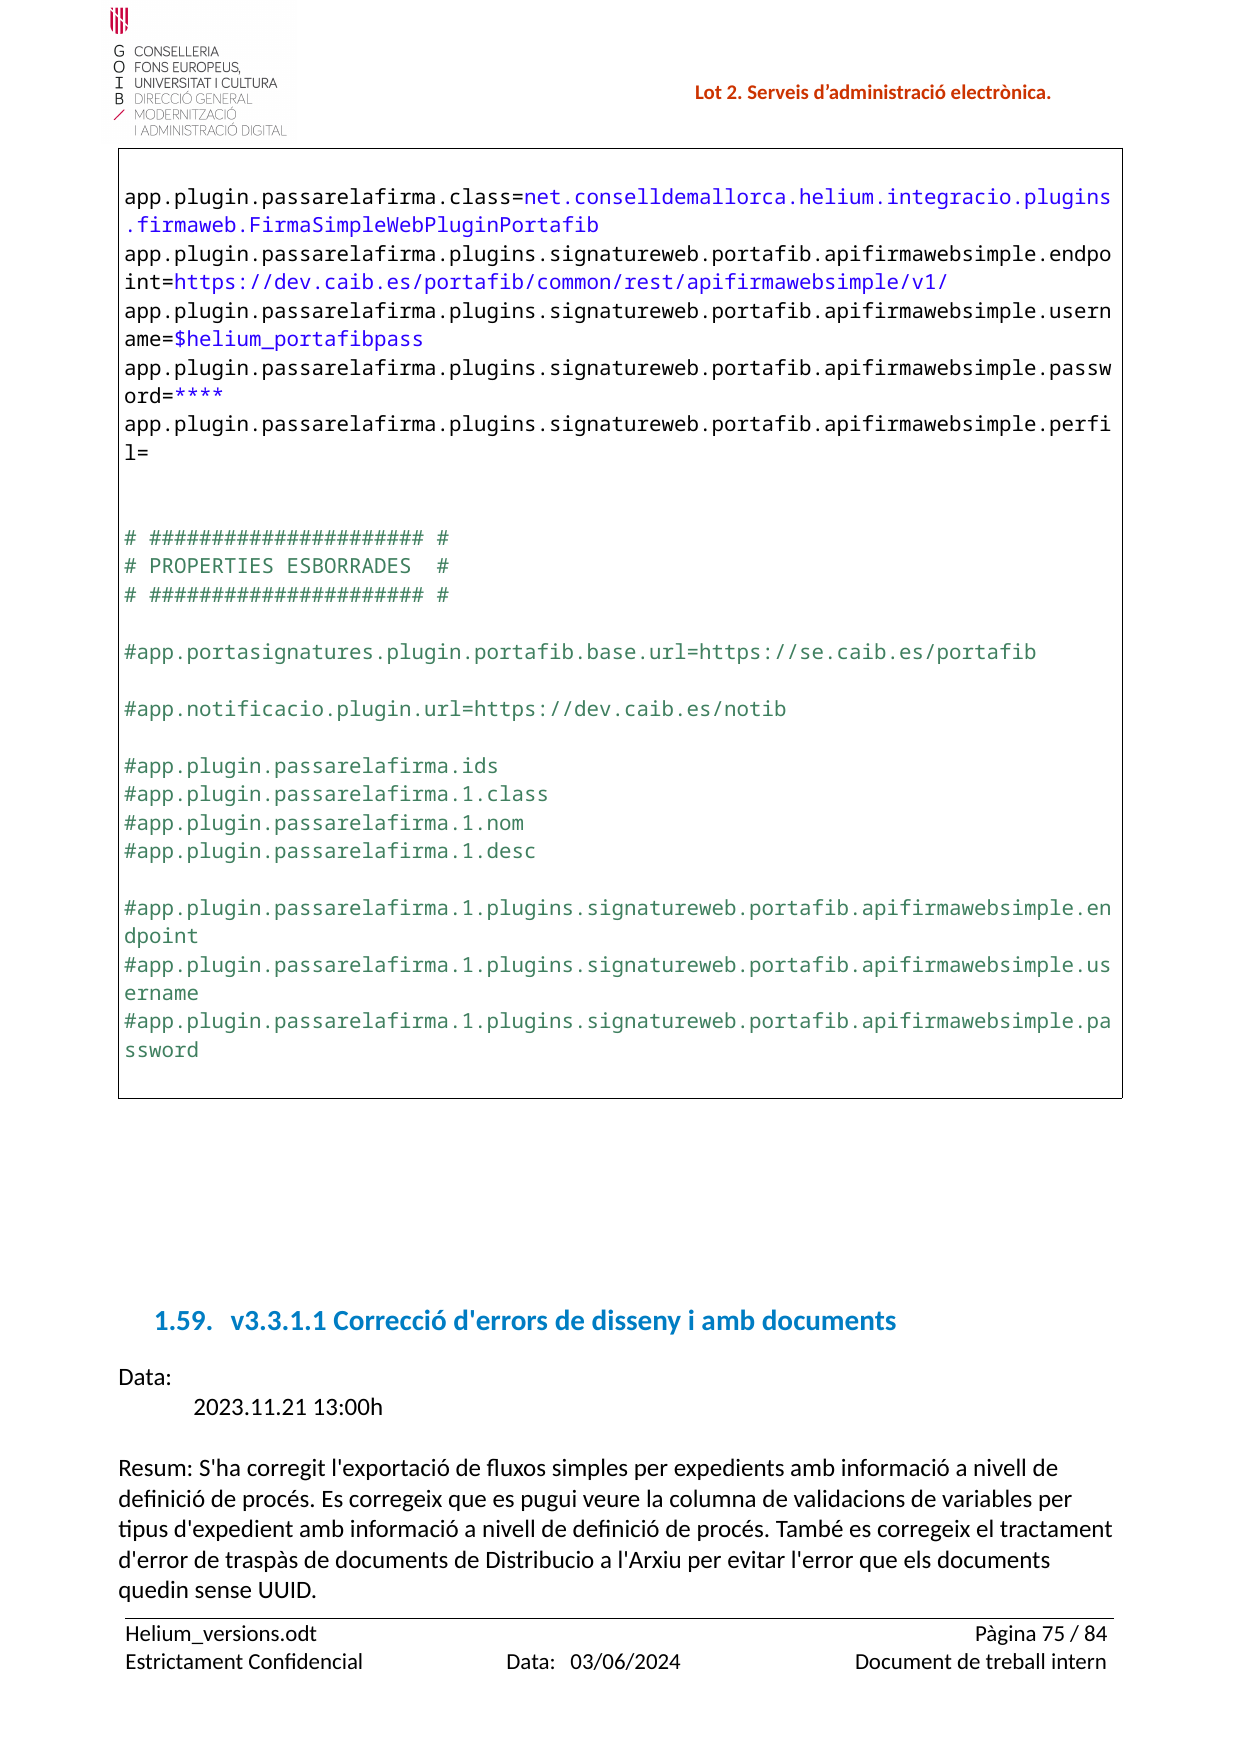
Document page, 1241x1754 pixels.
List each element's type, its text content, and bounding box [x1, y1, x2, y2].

text Resum: S'ha corregit l'exportació de fluxos simples per expedients amb informació a nivell de definició de procés. Es corregeix que es pugui veure la columna de validacions de variables per tipus d'expedient amb informació a nivell de definició de procés. També es corregeix el tractament d'error de traspàs de documents de Distribucio a l'Arxiu per evitar l'error que els documents quedin sense UUID. [118, 1452, 1122, 1605]
picture [100, 0, 297, 144]
table_header app.plugin.passarelafirma.class=net.conselldemallorca.helium.integracio.plugins.firmaweb.FirmaSimpleWebPluginPortafib app.plugin.passarelafirma.plugins.signatureweb.portafib.apifirmawebsimple.endpoint=https://dev.caib.es/portafib/common/rest/apifirmawebsimple/v1/ app.plugin.passarelafirma.plugins.signatureweb.portafib.apifirmawebsimple.username=$helium_portafibpass app.plugin.passarelafirma.plugins.signatureweb.portafib.apifirmawebsimple.password=**** app.plugin.passarelafirma.plugins.signatureweb.portafib.apifirmawebsimple.perfil= # ###################### # # PROPERTIES ESBORRADES # # ###################### # #app.portasignatures.plugin.portafib.base.url=https://se.caib.es/portafib #app.notificacio.plugin.url=https://dev.caib.es/notib #app.plugin.passarelafirma.ids #app.plugin.passarelafirma.1.class #app.plugin.passarelafirma.1.nom #app.plugin.passarelafirma.1.desc #app.plugin.passarelafirma.1.plugins.signatureweb.portafib.apifirmawebsimple.endpoint #app.plugin.passarelafirma.1.plugins.signatureweb.portafib.apifirmawebsimple.username #app.plugin.passarelafirma.1.plugins.signatureweb.portafib.apifirmawebsimple.password [119, 149, 1122, 1098]
text 2023.11.21 13:00h [118, 1391, 1122, 1422]
subtitle v3.3.1.1 Correcció d'errors de disseny i amb documents [153, 1302, 1122, 1337]
text Data: [118, 1361, 1122, 1391]
